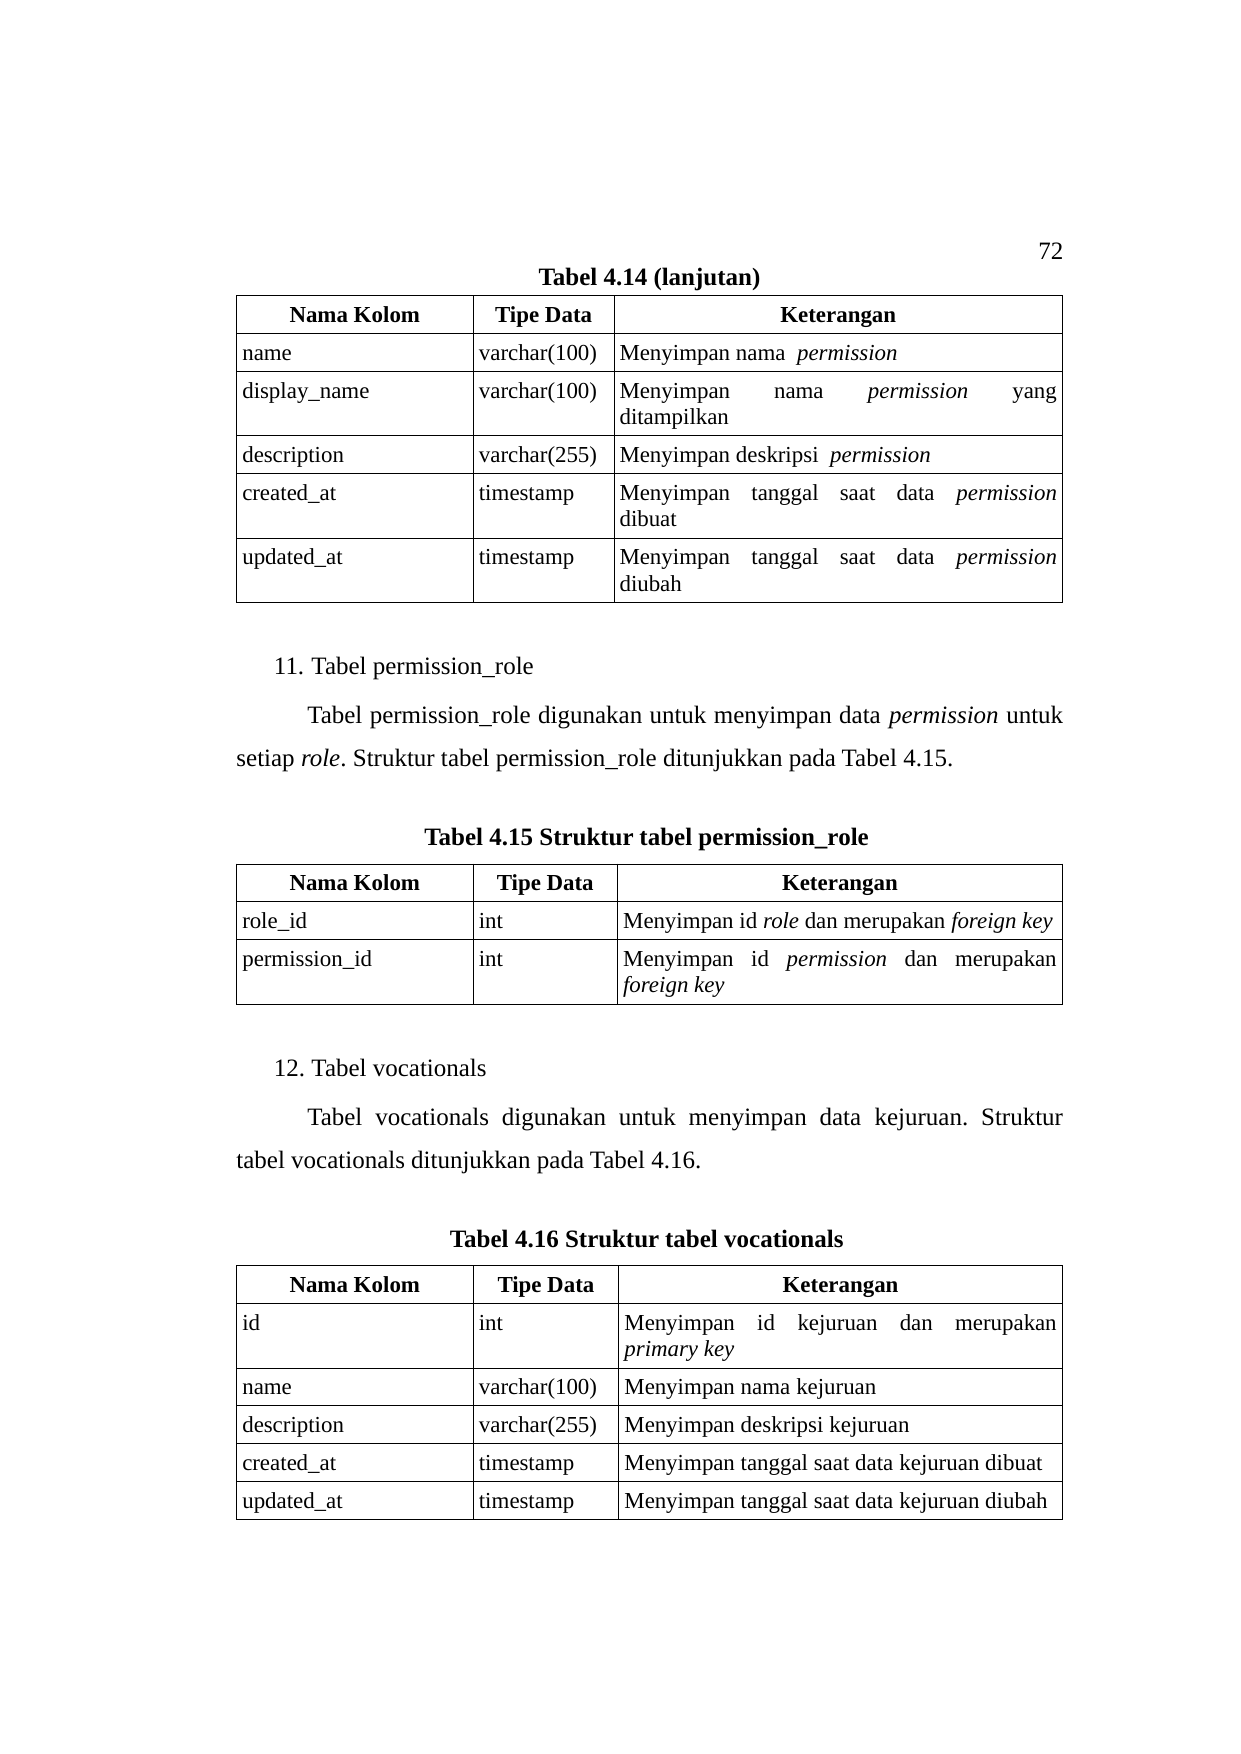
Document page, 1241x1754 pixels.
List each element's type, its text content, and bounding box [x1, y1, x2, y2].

table_cell timestamp [474, 1482, 618, 1519]
table_cell Menyimpan tanggal saat data permission diubah [615, 539, 1062, 602]
table_header Tipe Data [474, 1266, 618, 1303]
table_header Tipe Data [474, 296, 614, 333]
table_cell Menyimpan deskripsi permission [615, 436, 1062, 473]
table_cell display_name [237, 372, 473, 435]
table_header Tipe Data [474, 865, 617, 901]
table_cell description [237, 1406, 473, 1443]
table_cell Menyimpan nama permission [615, 334, 1062, 371]
table_cell created_at [237, 474, 473, 537]
table_header Keterangan [615, 296, 1062, 333]
table_cell Menyimpan deskripsi kejuruan [619, 1406, 1062, 1443]
table_cell Menyimpan nama permission yang ditampilkan [615, 372, 1062, 435]
table_cell timestamp [474, 1444, 618, 1481]
table_header Keterangan [618, 865, 1062, 901]
text Tabel permission_role digunakan untuk menyimpan data permission untuk setiap role. Struktur tabel permission_role ditunjukkan pada Tabel 4.15. [236, 700, 1063, 772]
table_header Nama Kolom [237, 865, 473, 901]
table_cell varchar(100) [474, 334, 614, 371]
table_cell name [237, 1369, 473, 1405]
table_cell int [474, 940, 617, 1003]
table_cell id [237, 1304, 473, 1367]
table_cell Menyimpan id role dan merupakan foreign key [618, 902, 1062, 939]
table_cell varchar(255) [474, 1406, 618, 1443]
text Tabel vocationals digunakan untuk menyimpan data kejuruan. Struktur tabel vocationals ditunjukkan pada Tabel 4.16. [236, 1102, 1063, 1174]
table_cell varchar(100) [474, 1369, 618, 1405]
table_cell varchar(255) [474, 436, 614, 473]
table_cell timestamp [474, 474, 614, 537]
table_cell updated_at [237, 1482, 473, 1519]
text Tabel 4.14 (lanjutan) [232, 262, 1067, 291]
text Tabel 4.15 Struktur tabel permission_role [236, 822, 1063, 851]
table_cell timestamp [474, 539, 614, 602]
table_header Nama Kolom [237, 296, 473, 333]
table_cell Menyimpan tanggal saat data kejuruan diubah [619, 1482, 1062, 1519]
text Tabel 4.16 Struktur tabel vocationals [236, 1224, 1063, 1253]
list Tabel permission_role [274, 651, 1063, 680]
list Tabel vocationals [274, 1053, 1063, 1081]
table_header Keterangan [619, 1266, 1062, 1303]
table_cell Menyimpan tanggal saat data kejuruan dibuat [619, 1444, 1062, 1481]
table_cell int [474, 1304, 618, 1367]
table_cell created_at [237, 1444, 473, 1481]
table_cell updated_at [237, 539, 473, 602]
table_cell role_id [237, 902, 473, 939]
table_cell Menyimpan id kejuruan dan merupakan primary key [619, 1304, 1062, 1367]
table_cell permission_id [237, 940, 473, 1003]
table_cell Menyimpan nama kejuruan [619, 1369, 1062, 1405]
table_cell varchar(100) [474, 372, 614, 435]
table_cell Menyimpan tanggal saat data permission dibuat [615, 474, 1062, 537]
table_cell description [237, 436, 473, 473]
table_header Nama Kolom [237, 1266, 473, 1303]
table_cell Menyimpan id permission dan merupakan foreign key [618, 940, 1062, 1003]
table_cell name [237, 334, 473, 371]
table_cell int [474, 902, 617, 939]
